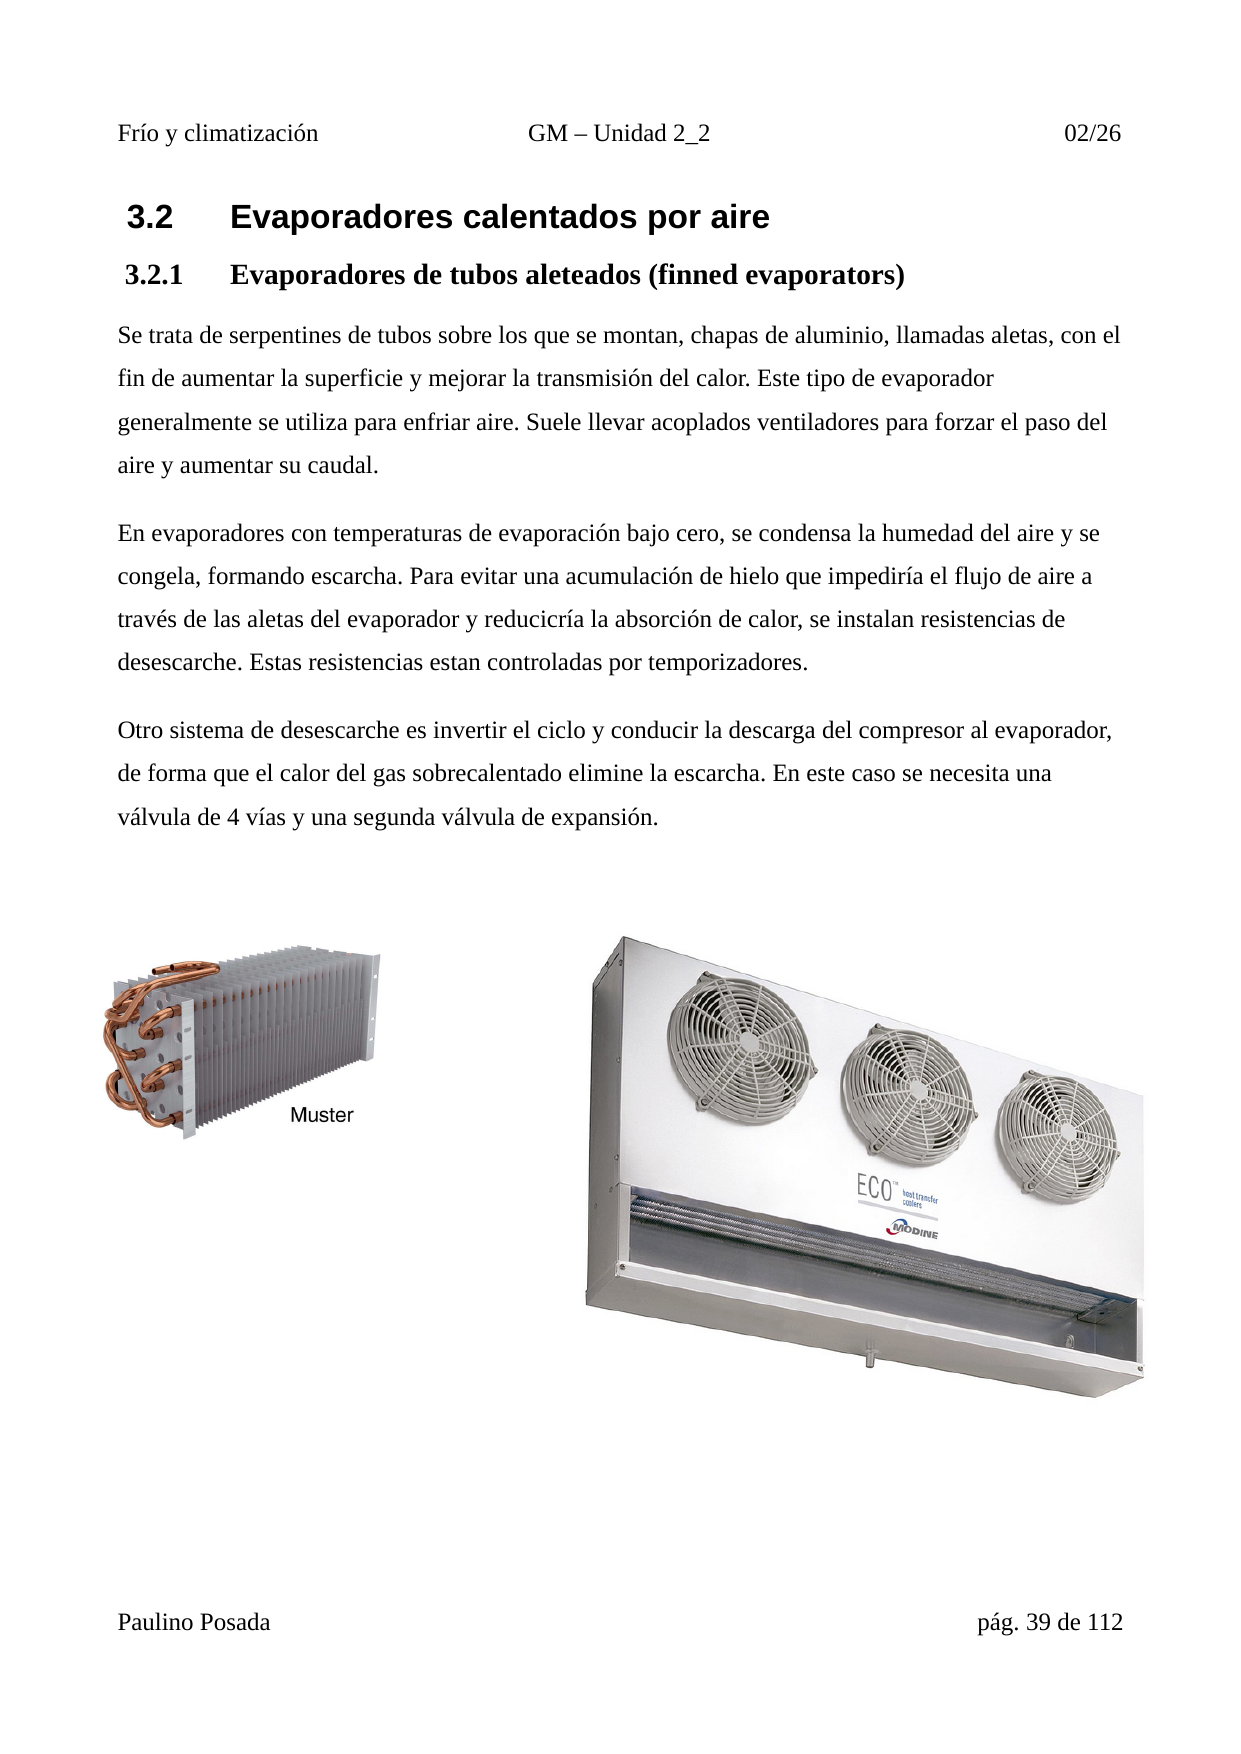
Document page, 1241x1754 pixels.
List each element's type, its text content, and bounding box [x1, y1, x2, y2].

text Otro sistema de desescarche es invertir el ciclo y conducir la descarga del compresor al evaporador, de forma que el calor del gas sobrecalentado elimine la escarcha. En este caso se necesita una válvula de 4 vías y una segunda válvula de expansión. [117, 715, 1123, 830]
text En evaporadores con temperaturas de evaporación bajo cero, se condensa la humedad del aire y se congela, formando escarcha. Para evitar una acumulación de hielo que impediría el flujo de aire a través de las aletas del evaporador y reducicría la absorción de calor, se instalan resistencias de desescarche. Estas resistencias estan controladas por temporizadores. [117, 518, 1123, 676]
picture [93, 893, 389, 1189]
subtitle Evaporadores calentados por aire [117, 197, 1123, 236]
picture [563, 924, 1155, 1440]
text Se trata de serpentines de tubos sobre los que se montan, chapas de aluminio, llamadas aletas, con el fin de aumentar la superficie y mejorar la transmisión del calor. Este tipo de evaporador generalmente se utiliza para enfriar aire. Suele llevar acoplados ventiladores para forzar el paso del aire y aumentar su caudal. [117, 320, 1123, 478]
subtitle Evaporadores de tubos aleteados (finned evaporators) [117, 257, 1123, 290]
